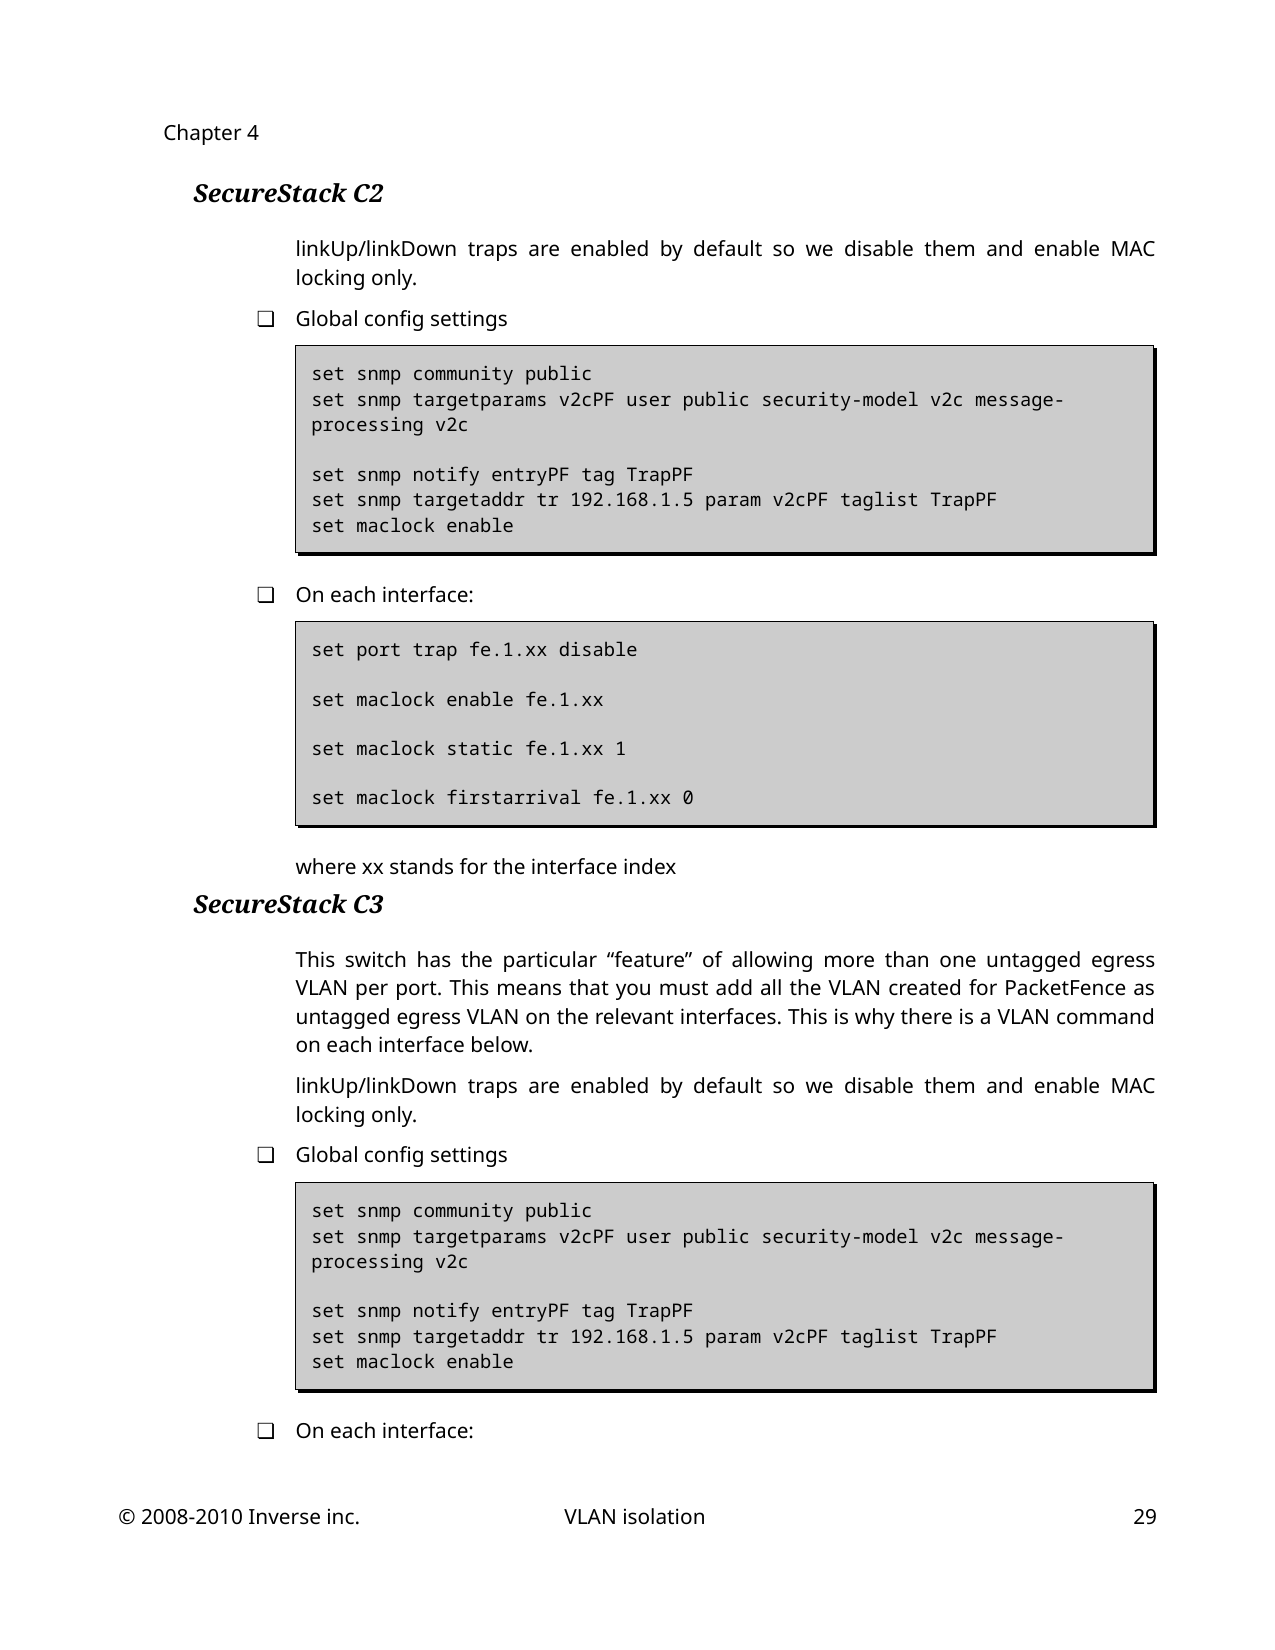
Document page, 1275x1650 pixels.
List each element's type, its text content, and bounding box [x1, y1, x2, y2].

list ❏ On each interface: [256, 1417, 1157, 1445]
text where xx stands for the interface index [295, 852, 1157, 881]
text set maclock enable fe.1.xx [296, 670, 1153, 711]
text set maclock static fe.1.xx 1 [296, 719, 1153, 761]
subtitle SecureStack C2 [156, 176, 1157, 210]
subtitle SecureStack C3 [156, 886, 1157, 920]
text set snmp notify entryPF tag TrapPF set snmp targetaddr tr 192.168.1.5 param v2cPF taglist TrapPF set maclock enable [296, 445, 1153, 552]
text set maclock firstarrival fe.1.xx 0 [296, 768, 1153, 825]
list ❏ Global config settings [256, 1141, 1157, 1169]
list ❏ Global config settings [256, 304, 1157, 332]
text set port trap fe.1.xx disable [296, 622, 1153, 662]
text set snmp community public set snmp targetparams v2cPF user public security-model v2c message-processing v2c [296, 346, 1153, 437]
text This switch has the particular “feature” of allowing more than one untagged egress VLAN per port. This means that you must add all the VLAN created for PacketFence as untagged egress VLAN on the relevant interfaces. This is why there is a VLAN command on each interface below. [295, 945, 1157, 1059]
text linkUp/linkDown traps are enabled by default so we disable them and enable MAC locking only. [295, 1071, 1157, 1128]
text set snmp notify entryPF tag TrapPF set snmp targetaddr tr 192.168.1.5 param v2cPF taglist TrapPF set maclock enable [296, 1282, 1153, 1389]
text set snmp community public set snmp targetparams v2cPF user public security-model v2c message-processing v2c [296, 1183, 1153, 1274]
text linkUp/linkDown traps are enabled by default so we disable them and enable MAC locking only. [295, 234, 1157, 291]
list ❏ On each interface: [256, 580, 1157, 608]
